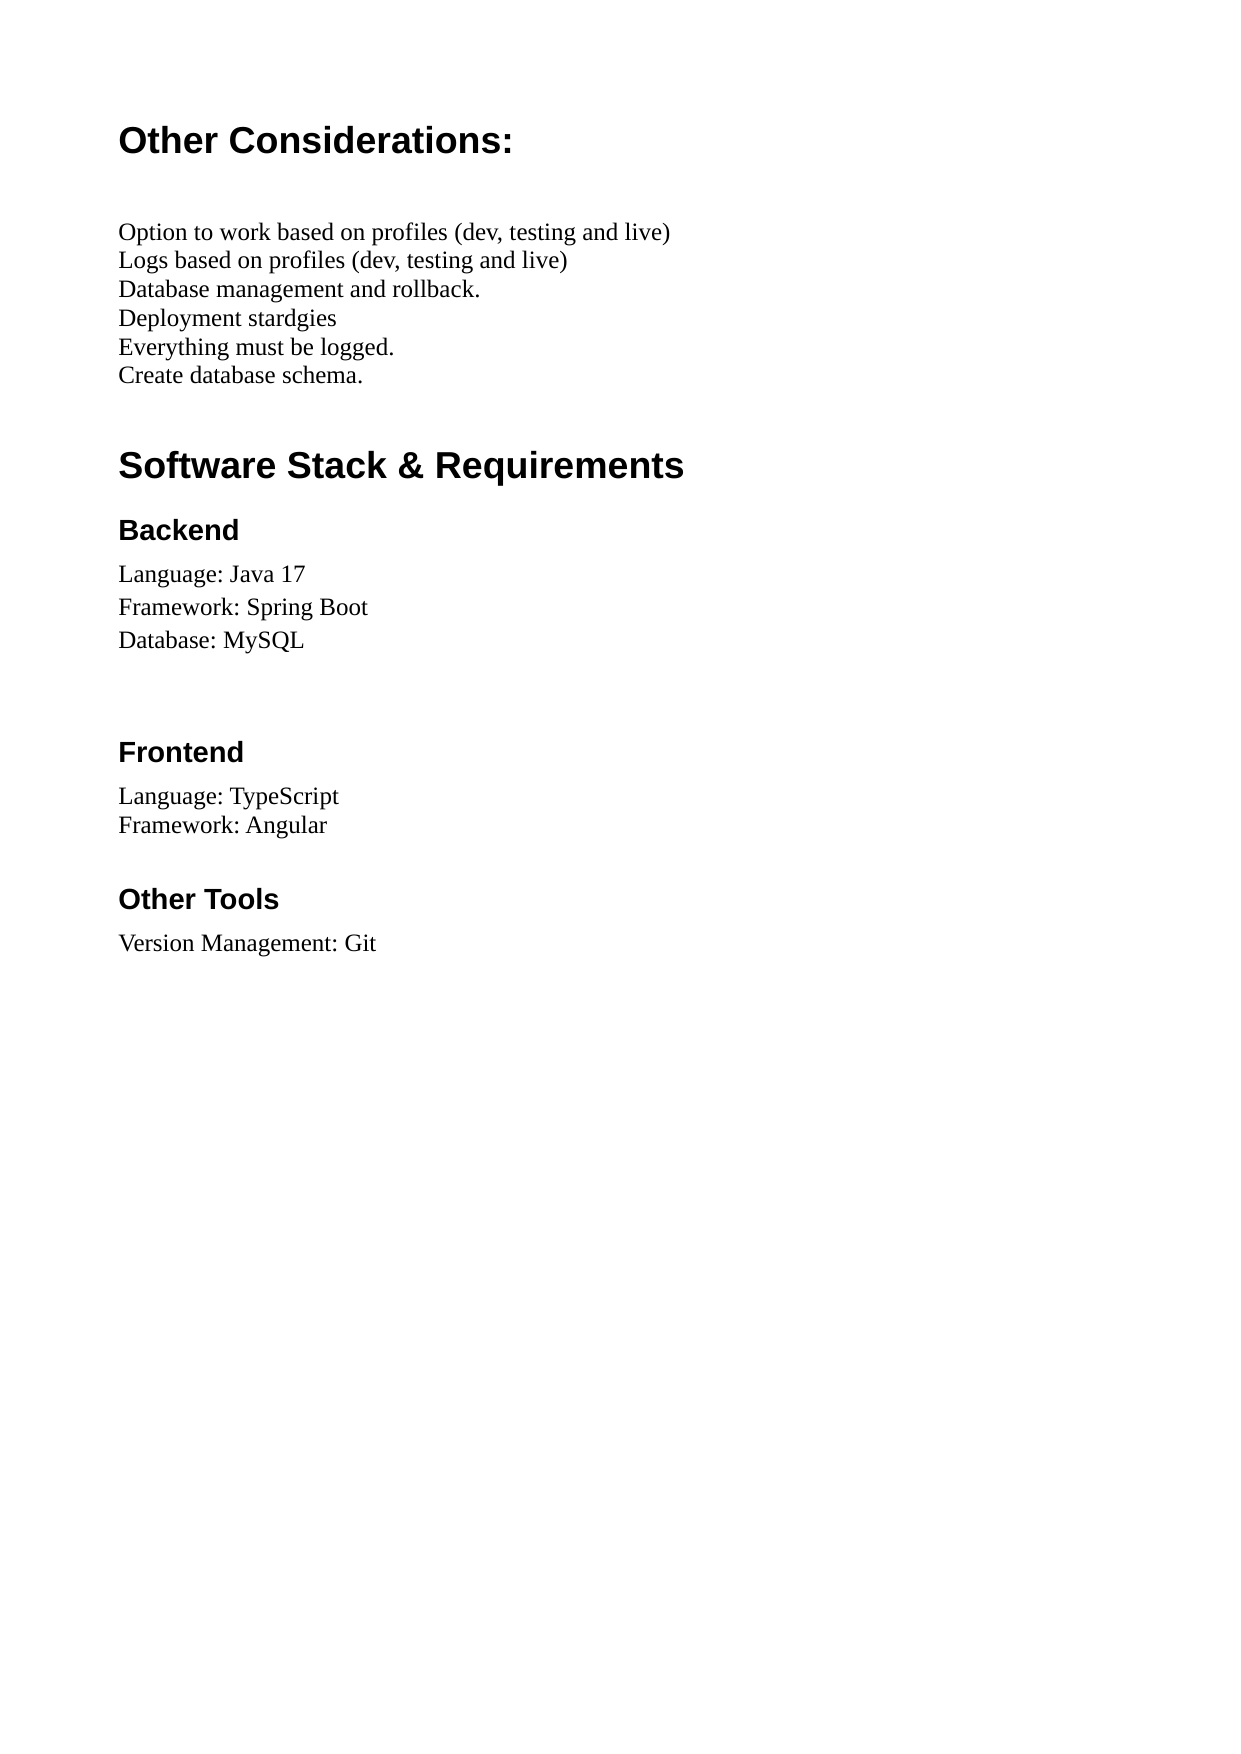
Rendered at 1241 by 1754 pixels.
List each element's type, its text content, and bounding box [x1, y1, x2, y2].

subtitle Software Stack & Requirements [118, 443, 1122, 486]
text Create database schema. [118, 361, 1122, 389]
subtitle Backend [118, 513, 1122, 547]
subtitle Other Considerations: [118, 118, 1122, 204]
text Everything must be logged. [118, 332, 1122, 361]
text Option to work based on profiles (dev, testing and live) [118, 217, 1122, 246]
text Deployment stardgies [118, 303, 1122, 332]
text Database management and rollback. [118, 274, 1122, 303]
text Logs based on profiles (dev, testing and live) [118, 246, 1122, 274]
text Framework: Angular [118, 810, 1122, 839]
text Language: TypeScript [118, 781, 1122, 810]
subtitle Other Tools [118, 882, 1122, 916]
subtitle Frontend [118, 735, 1122, 769]
text Language: Java 17 Framework: Spring Boot Database: MySQL [118, 559, 1122, 654]
text Version Management: Git [118, 928, 1122, 957]
